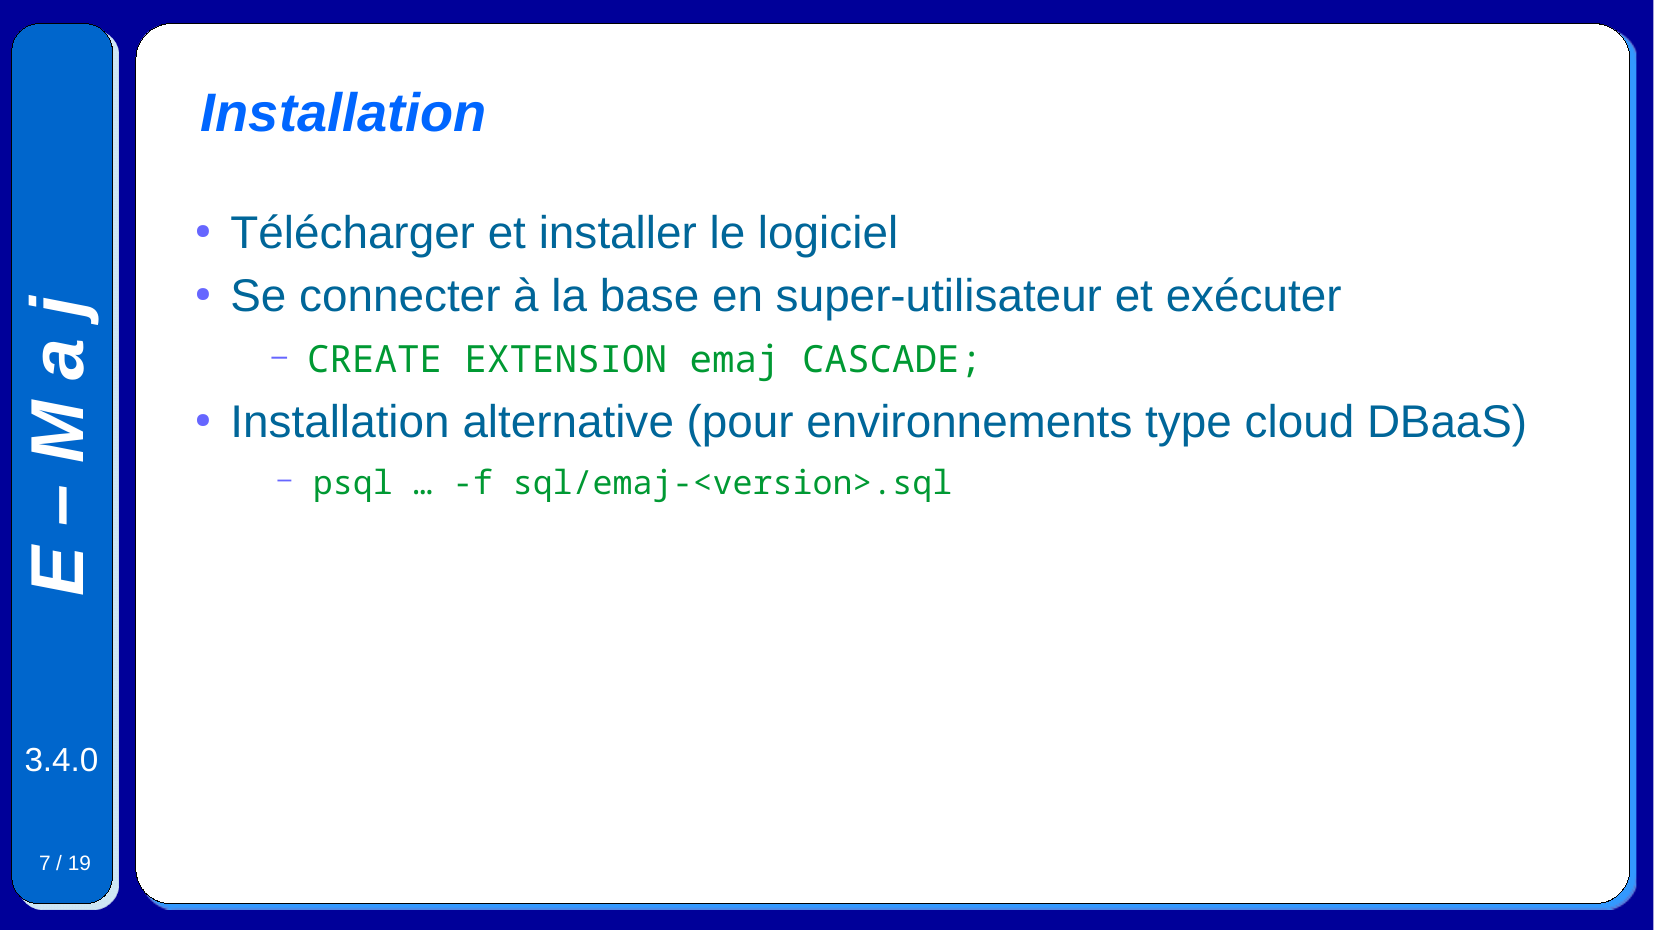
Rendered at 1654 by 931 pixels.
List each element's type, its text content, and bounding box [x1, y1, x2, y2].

list Télécharger et installer le logiciel Se connecter à la base en super-utilisateur et exécuter CREATE EXTENSION emaj CASCADE; Installation alternative (pour environnements type cloud DBaaS) psql … -f sql/emaj-<version>.sql [177, 206, 1587, 880]
title Installation [200, 34, 1575, 191]
